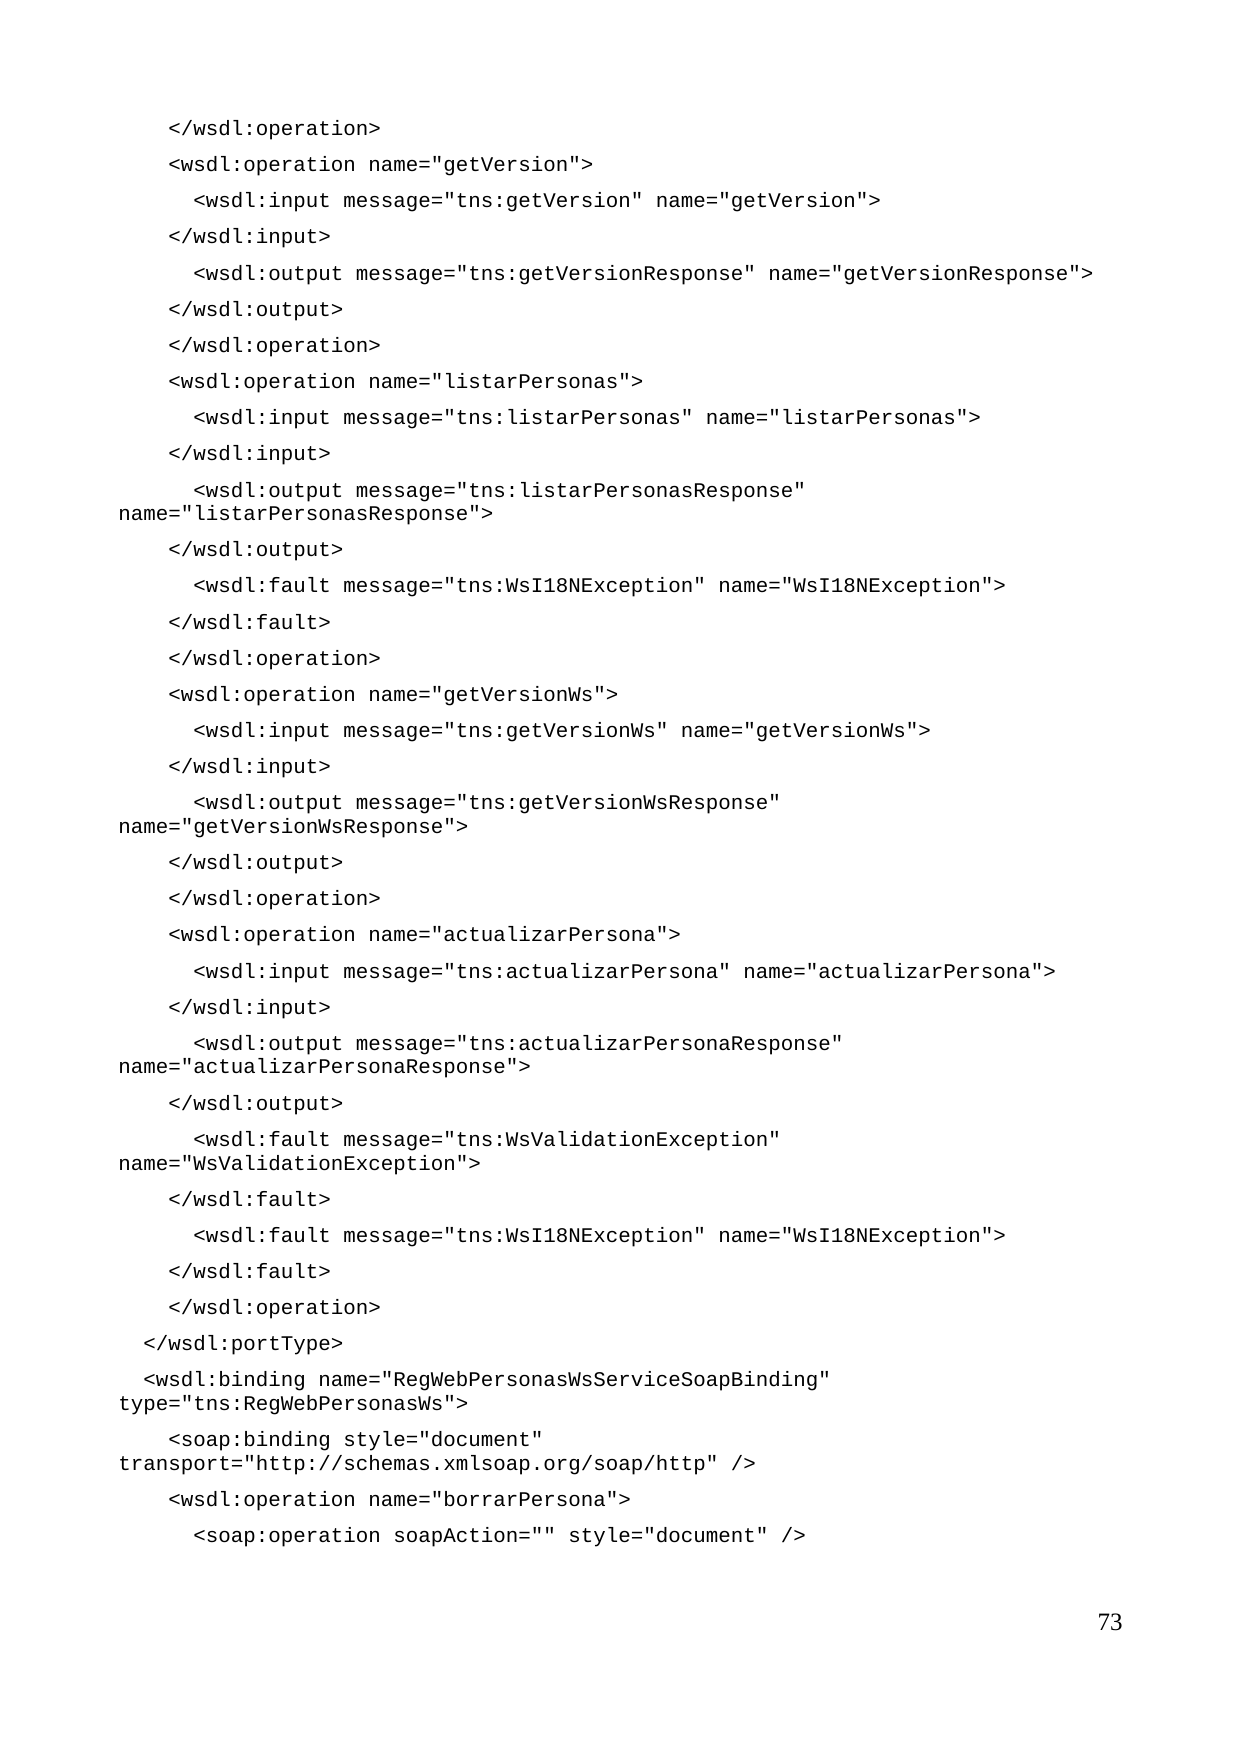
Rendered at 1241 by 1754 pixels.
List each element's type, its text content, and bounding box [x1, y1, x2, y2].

text </wsdl:fault> [118, 1261, 1122, 1284]
text <wsdl:input message="tns:actualizarPersona" name="actualizarPersona"> [118, 961, 1122, 984]
text <wsdl:operation name="borrarPersona"> [118, 1489, 1122, 1513]
text <wsdl:output message="tns:listarPersonasResponse" name="listarPersonasResponse"> [118, 479, 1122, 527]
text </wsdl:input> [118, 443, 1122, 467]
text <wsdl:operation name="getVersion"> [118, 154, 1122, 178]
text <wsdl:output message="tns:actualizarPersonaResponse" name="actualizarPersonaResponse"> [118, 1033, 1122, 1080]
text <wsdl:operation name="listarPersonas"> [118, 371, 1122, 395]
text <wsdl:fault message="tns:WsValidationException" name="WsValidationException"> [118, 1129, 1122, 1176]
text <wsdl:input message="tns:listarPersonas" name="listarPersonas"> [118, 407, 1122, 431]
text <wsdl:fault message="tns:WsI18NException" name="WsI18NException"> [118, 576, 1122, 599]
text <wsdl:operation name="getVersionWs"> [118, 684, 1122, 708]
text </wsdl:input> [118, 997, 1122, 1020]
text </wsdl:output> [118, 539, 1122, 563]
text <wsdl:input message="tns:getVersionWs" name="getVersionWs"> [118, 720, 1122, 744]
text </wsdl:input> [118, 756, 1122, 780]
text <soap:binding style="document" transport="http://schemas.xmlsoap.org/soap/http" /> [118, 1429, 1122, 1476]
text <wsdl:operation name="actualizarPersona"> [118, 924, 1122, 948]
text </wsdl:input> [118, 227, 1122, 250]
text <wsdl:output message="tns:getVersionWsResponse" name="getVersionWsResponse"> [118, 792, 1122, 840]
text </wsdl:fault> [118, 612, 1122, 635]
text </wsdl:operation> [118, 648, 1122, 671]
text </wsdl:portType> [118, 1333, 1122, 1357]
text <wsdl:binding name="RegWebPersonasWsServiceSoapBinding" type="tns:RegWebPersonasWs"> [118, 1369, 1122, 1417]
text </wsdl:output> [118, 1093, 1122, 1116]
text <wsdl:fault message="tns:WsI18NException" name="WsI18NException"> [118, 1225, 1122, 1248]
text <soap:operation soapAction="" style="document" /> [118, 1525, 1122, 1549]
text </wsdl:operation> [118, 1297, 1122, 1321]
text </wsdl:operation> [118, 888, 1122, 912]
text </wsdl:output> [118, 299, 1122, 322]
text </wsdl:fault> [118, 1189, 1122, 1212]
text <wsdl:output message="tns:getVersionResponse" name="getVersionResponse"> [118, 263, 1122, 286]
text <wsdl:input message="tns:getVersion" name="getVersion"> [118, 190, 1122, 214]
text </wsdl:operation> [118, 335, 1122, 359]
text </wsdl:operation> [118, 118, 1122, 142]
text </wsdl:output> [118, 852, 1122, 876]
